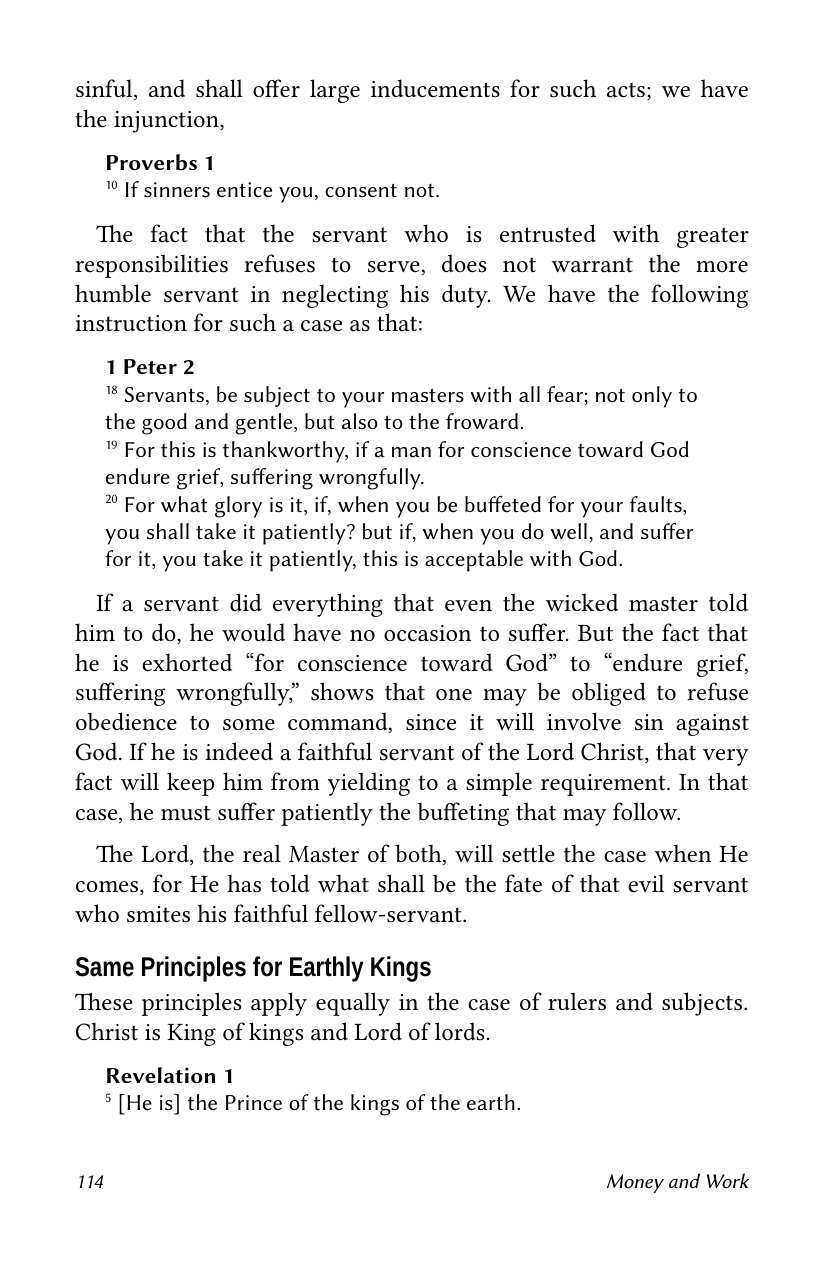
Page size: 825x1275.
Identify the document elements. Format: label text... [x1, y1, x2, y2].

text These principles apply equally in the case of rulers and subjects. Christ is King of kings and Lord of lords. [75, 988, 750, 1046]
text The Lord, the real Master of both, will settle the case when He comes, for He has told what shall be the fate of that evil servant who smites his faithful fellow-servant. [75, 840, 750, 928]
text Proverbs 1 [105, 150, 750, 176]
text 20 For what glory is it, if, when you be buffeted for your faults, you shall take it patiently? but if, when you do well, and suffer for it, you take it patiently, this is acceptable with God. [105, 492, 720, 572]
text 18 Servants, be subject to your masters with all fear; not only to the good and gentle, but also to the froward. [105, 382, 720, 436]
text 19 For this is thankworthy, if a man for conscience toward God endure grief, suffering wrongfully. [105, 437, 720, 490]
text If a servant did everything that even the wicked master told him to do, he would have no occasion to suffer. But the fact that he is exhorted “for conscience toward God” to “endure grief, suffering wrongfully,” shows that one may be obliged to refuse obedience to some command, since it will involve sin against God. If he is indeed a faithful servant of the Lord Christ, that very fact will keep him from yielding to a simple requirement. In that case, he must suffer patiently the buffeting that may follow. [75, 589, 750, 827]
text Revelation 1 [105, 1063, 750, 1089]
text 10 If sinners entice you, consent not. [105, 177, 720, 203]
text The fact that the servant who is entrusted with greater responsibilities refuses to serve, does not warrant the more humble servant in neglecting his duty. We have the following instruction for such a case as that: [75, 220, 750, 338]
text sinful, and shall offer large inducements for such acts; we have the injunction, [75, 75, 750, 133]
text 1 Peter 2 [105, 354, 750, 381]
text 5 [He is] the Prince of the kings of the earth. [105, 1090, 720, 1116]
subtitle Same Principles for Earthly Kings [75, 951, 750, 982]
